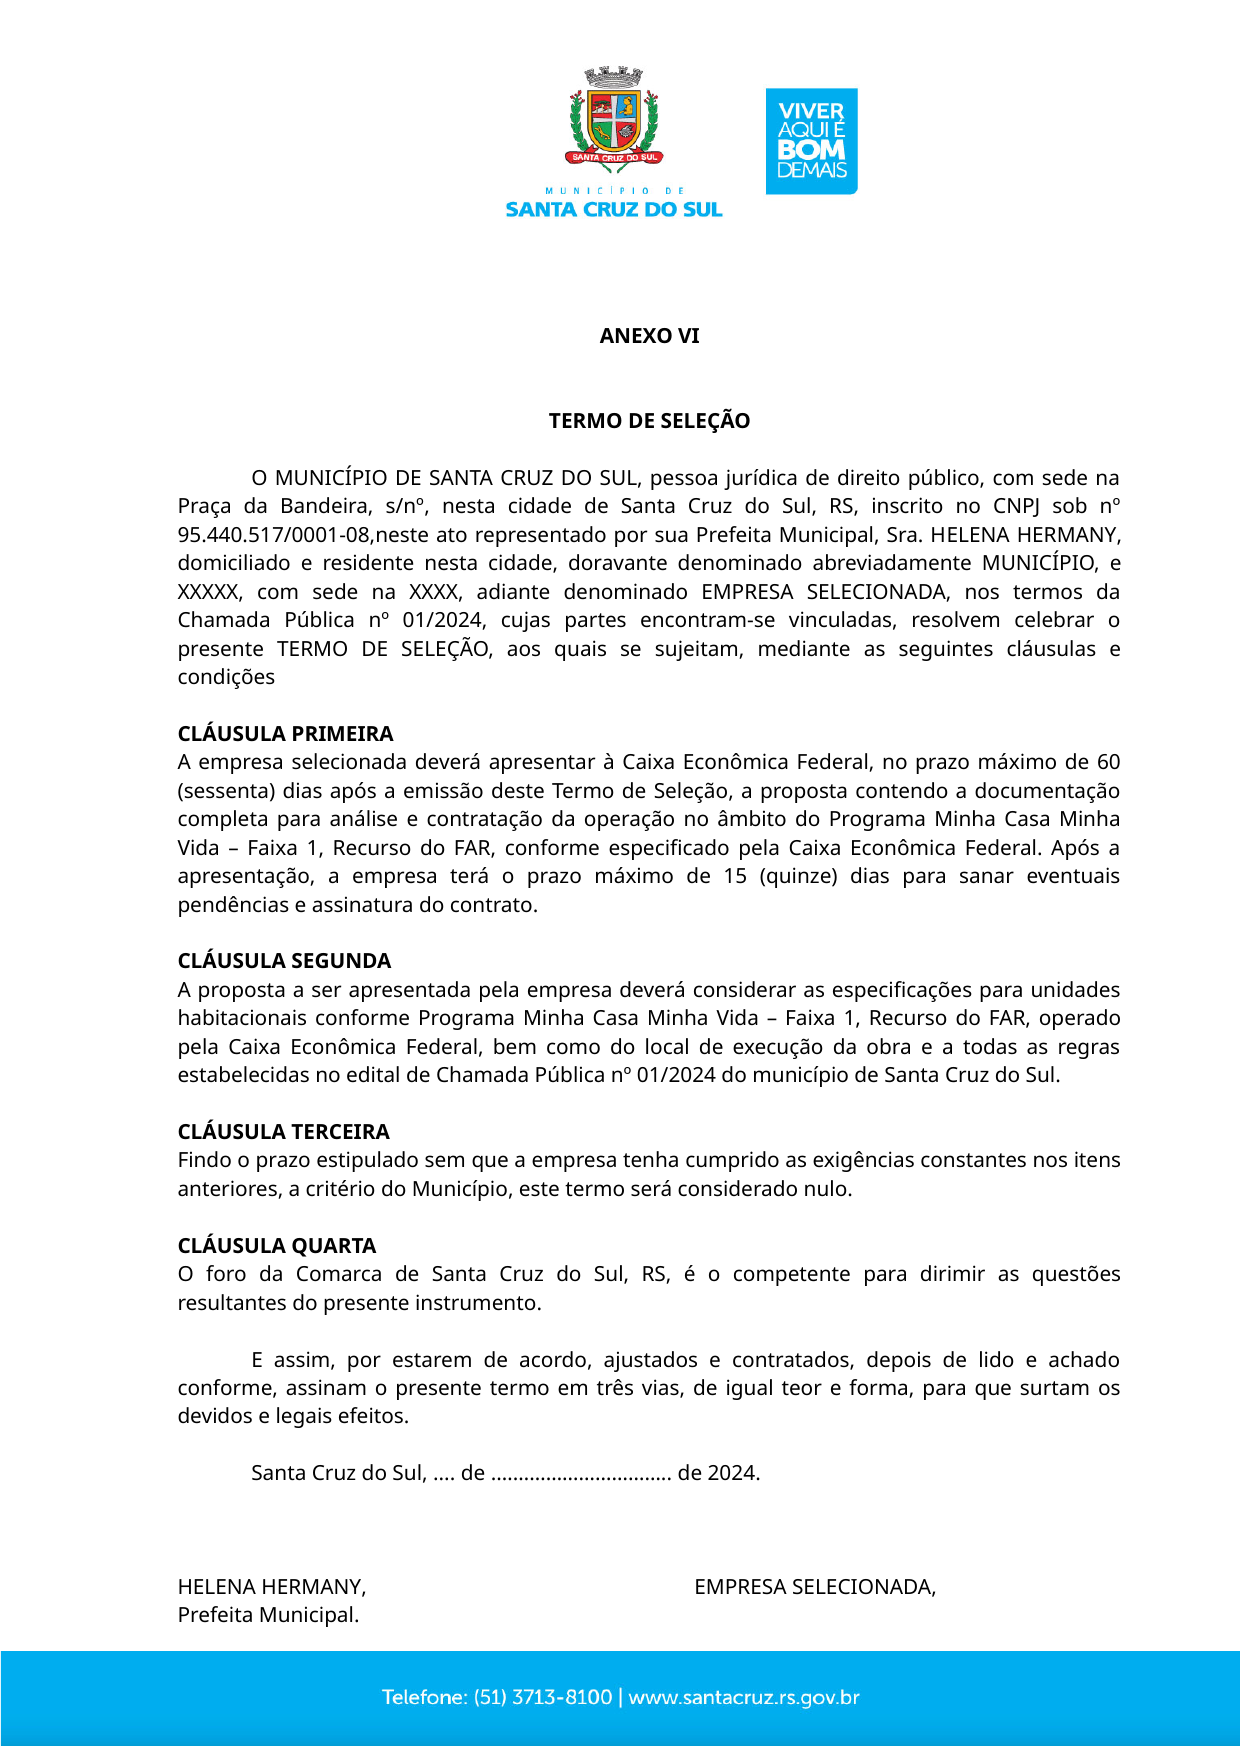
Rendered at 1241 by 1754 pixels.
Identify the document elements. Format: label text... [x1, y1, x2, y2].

picture [589, 1690, 599, 1703]
text TERMO DE SELEÇÃO [177, 406, 1122, 435]
text O MUNICÍPIO DE SANTA CRUZ DO SUL, pessoa jurídica de direito público, com sede na Praça da Bandeira, s/nº, nesta cidade de Santa Cruz do Sul, RS, inscrito no CNPJ sob nº 95.440.517/0001-08,neste ato representado por sua Prefeita Municipal, Sra. HELENA HERMANY, domiciliado e residente nesta cidade, doravante denominado abreviadamente MUNICÍPIO, e XXXXX, com sede na XXXX, adiante denominado EMPRESA SELECIONADA, nos termos da Chamada Pública nº 01/2024, cujas partes encontram-se vinculadas, resolvem celebrar o presente TERMO DE SELEÇÃO, aos quais se sujeitam, mediante as seguintes cláusulas e condições [177, 463, 1122, 691]
picture [393, 1694, 402, 1703]
picture [580, 1690, 584, 1703]
text HELENA HERMANY, EMPRESA SELECIONADA, [177, 1572, 1122, 1601]
text E assim, por estarem de acordo, ajustados e contratados, depois de lido e achado conforme, assinam o presente termo em três vias, de igual teor e forma, para que surtam os devidos e legais efeitos. [177, 1345, 1122, 1430]
text CLÁUSULA PRIMEIRA [177, 719, 1122, 747]
text A proposta a ser apresentada pela empresa deverá considerar as especificações para unidades habitacionais conforme Programa Minha Casa Minha Vida – Faixa 1, Recurso do FAR, operado pela Caixa Econômica Federal, bem como do local de execução da obra e a todas as regras estabelecidas no edital de Chamada Pública nº 01/2024 do município de Santa Cruz do Sul. [177, 975, 1122, 1089]
picture [842, 1690, 848, 1703]
picture [383, 1690, 393, 1703]
text CLÁUSULA SEGUNDA [177, 947, 1122, 975]
text Findo o prazo estipulado sem que a empresa tenha cumprido as exigências constantes nos itens anteriores, a critério do Município, este termo será considerado nulo. [177, 1146, 1122, 1202]
picture [498, 59, 867, 223]
picture [410, 1695, 419, 1703]
picture [655, 1694, 664, 1703]
text ANEXO VI [177, 321, 1122, 349]
picture [445, 1694, 450, 1703]
text Prefeita Municipal. [177, 1601, 1122, 1629]
text CLÁUSULA TERCEIRA [177, 1117, 1122, 1146]
text A empresa selecionada deverá apresentar à Caixa Econômica Federal, no prazo máximo de 60 (sessenta) dias após a emissão deste Termo de Seleção, a proposta contendo a documentação completa para análise e contratação da operação no âmbito do Programa Minha Casa Minha Vida – Faixa 1, Recurso do FAR, conforme especificado pela Caixa Econômica Federal. Após a apresentação, a empresa terá o prazo máximo de 15 (quinze) dias para sanar eventuais pendências e assinatura do contrato. [177, 747, 1122, 918]
text O foro da Comarca de Santa Cruz do Sul, RS, é o competente para dirimir as questões resultantes do presente instrumento. [177, 1259, 1122, 1316]
picture [493, 1690, 497, 1703]
text CLÁUSULA QUARTA [177, 1231, 1122, 1259]
text Santa Cruz do Sul, .... de .………………………….. de 2024. [177, 1458, 1122, 1487]
